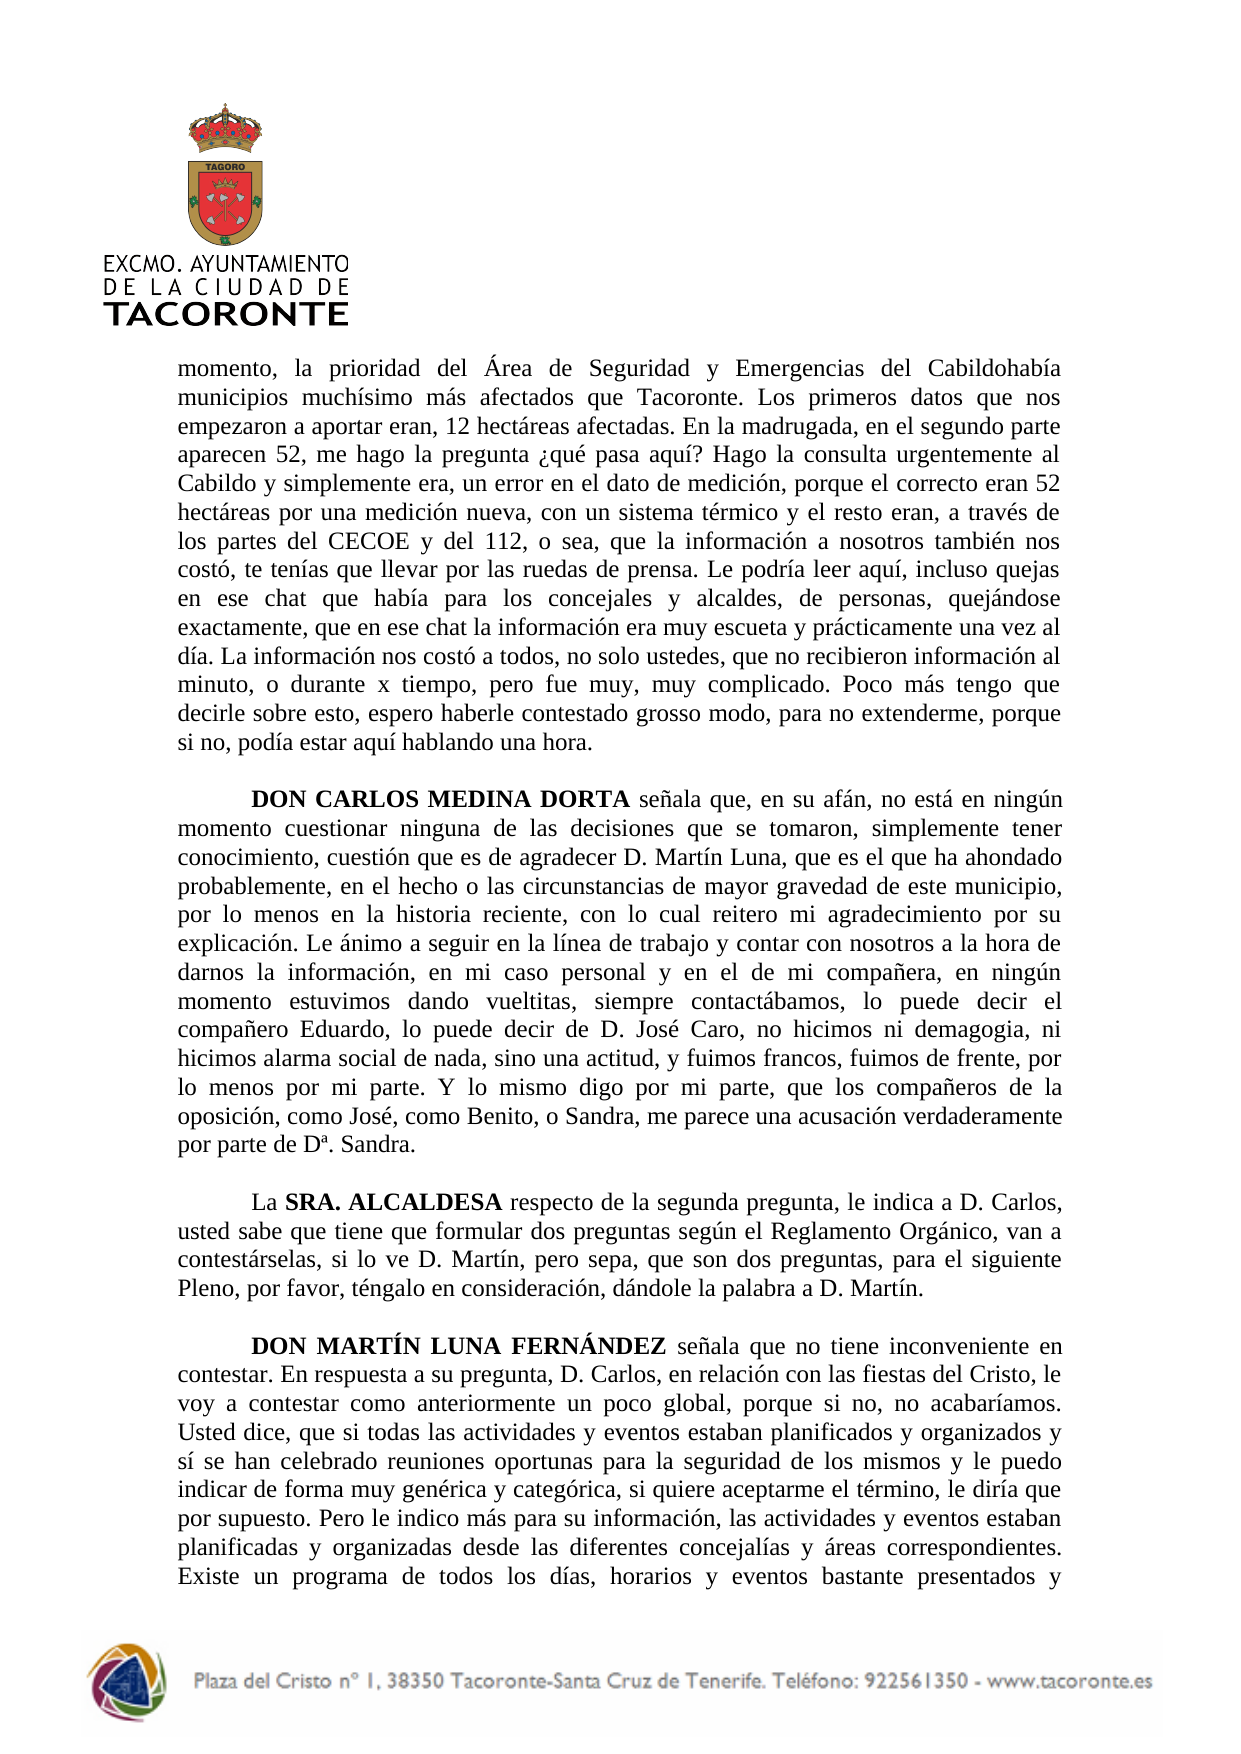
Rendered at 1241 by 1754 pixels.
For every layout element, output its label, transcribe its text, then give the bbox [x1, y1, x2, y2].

text DON MARTÍN LUNA FERNÁNDEZ señala que no tiene inconveniente en contestar. En respuesta a su pregunta, D. Carlos, en relación con las fiestas del Cristo, le voy a contestar como anteriormente un poco global, porque si no, no acabaríamos. Usted dice, que si todas las actividades y eventos estaban planificados y organizados y sí se han celebrado reuniones oportunas para la seguridad de los mismos y le puedo indicar de forma muy genérica y categórica, si quiere aceptarme el término, le diría que por supuesto. Pero le indico más para su información, las actividades y eventos estaban planificadas y organizadas desde las diferentes concejalías y áreas correspondientes. Existe un programa de todos los días, horarios y eventos bastante presentados y [177, 1331, 1063, 1589]
picture [103, 103, 348, 326]
text DON CARLOS MEDINA DORTA señala que, en su afán, no está en ningún momento cuestionar ninguna de las decisiones que se tomaron, simplemente tener conocimiento, cuestión que es de agradecer D. Martín Luna, que es el que ha ahondado probablemente, en el hecho o las circunstancias de mayor gravedad de este municipio, por lo menos en la historia reciente, con lo cual reitero mi agradecimiento por su explicación. Le ánimo a seguir en la línea de trabajo y contar con nosotros a la hora de darnos la información, en mi caso personal y en el de mi compañera, en ningún momento estuvimos dando vueltitas, siempre contactábamos, lo puede decir el compañero Eduardo, lo puede decir de D. José Caro, no hicimos ni demagogia, ni hicimos alarma social de nada, sino una actitud, y fuimos francos, fuimos de frente, por lo menos por mi parte. Y lo mismo digo por mi parte, que los compañeros de la oposición, como José, como Benito, o Sandra, me parece una acusación verdaderamente por parte de Dª. Sandra. [177, 784, 1063, 1158]
text La SRA. ALCALDESA respecto de la segunda pregunta, le indica a D. Carlos, usted sabe que tiene que formular dos preguntas según el Reglamento Orgánico, van a contestárselas, si lo ve D. Martín, pero sepa, que son dos preguntas, para el siguiente Pleno, por favor, téngalo en consideración, dándole la palabra a D. Martín. [177, 1187, 1063, 1302]
picture [80, 1630, 1163, 1737]
text momento, la prioridad del Área de Seguridad y Emergencias del Cabildohabía municipios muchísimo más afectados que Tacoronte. Los primeros datos que nos empezaron a aportar eran, 12 hectáreas afectadas. En la madrugada, en el segundo parte aparecen 52, me hago la pregunta ¿qué pasa aquí? Hago la consulta urgentemente al Cabildo y simplemente era, un error en el dato de medición, porque el correcto eran 52 hectáreas por una medición nueva, con un sistema térmico y el resto eran, a través de los partes del CECOE y del 112, o sea, que la información a nosotros también nos costó, te tenías que llevar por las ruedas de prensa. Le podría leer aquí, incluso quejas en ese chat que había para los concejales y alcaldes, de personas, quejándose exactamente, que en ese chat la información era muy escueta y prácticamente una vez al día. La información nos costó a todos, no solo ustedes, que no recibieron información al minuto, o durante x tiempo, pero fue muy, muy complicado. Poco más tengo que decirle sobre esto, espero haberle contestado grosso modo, para no extenderme, porque si no, podía estar aquí hablando una hora. [177, 353, 1062, 756]
